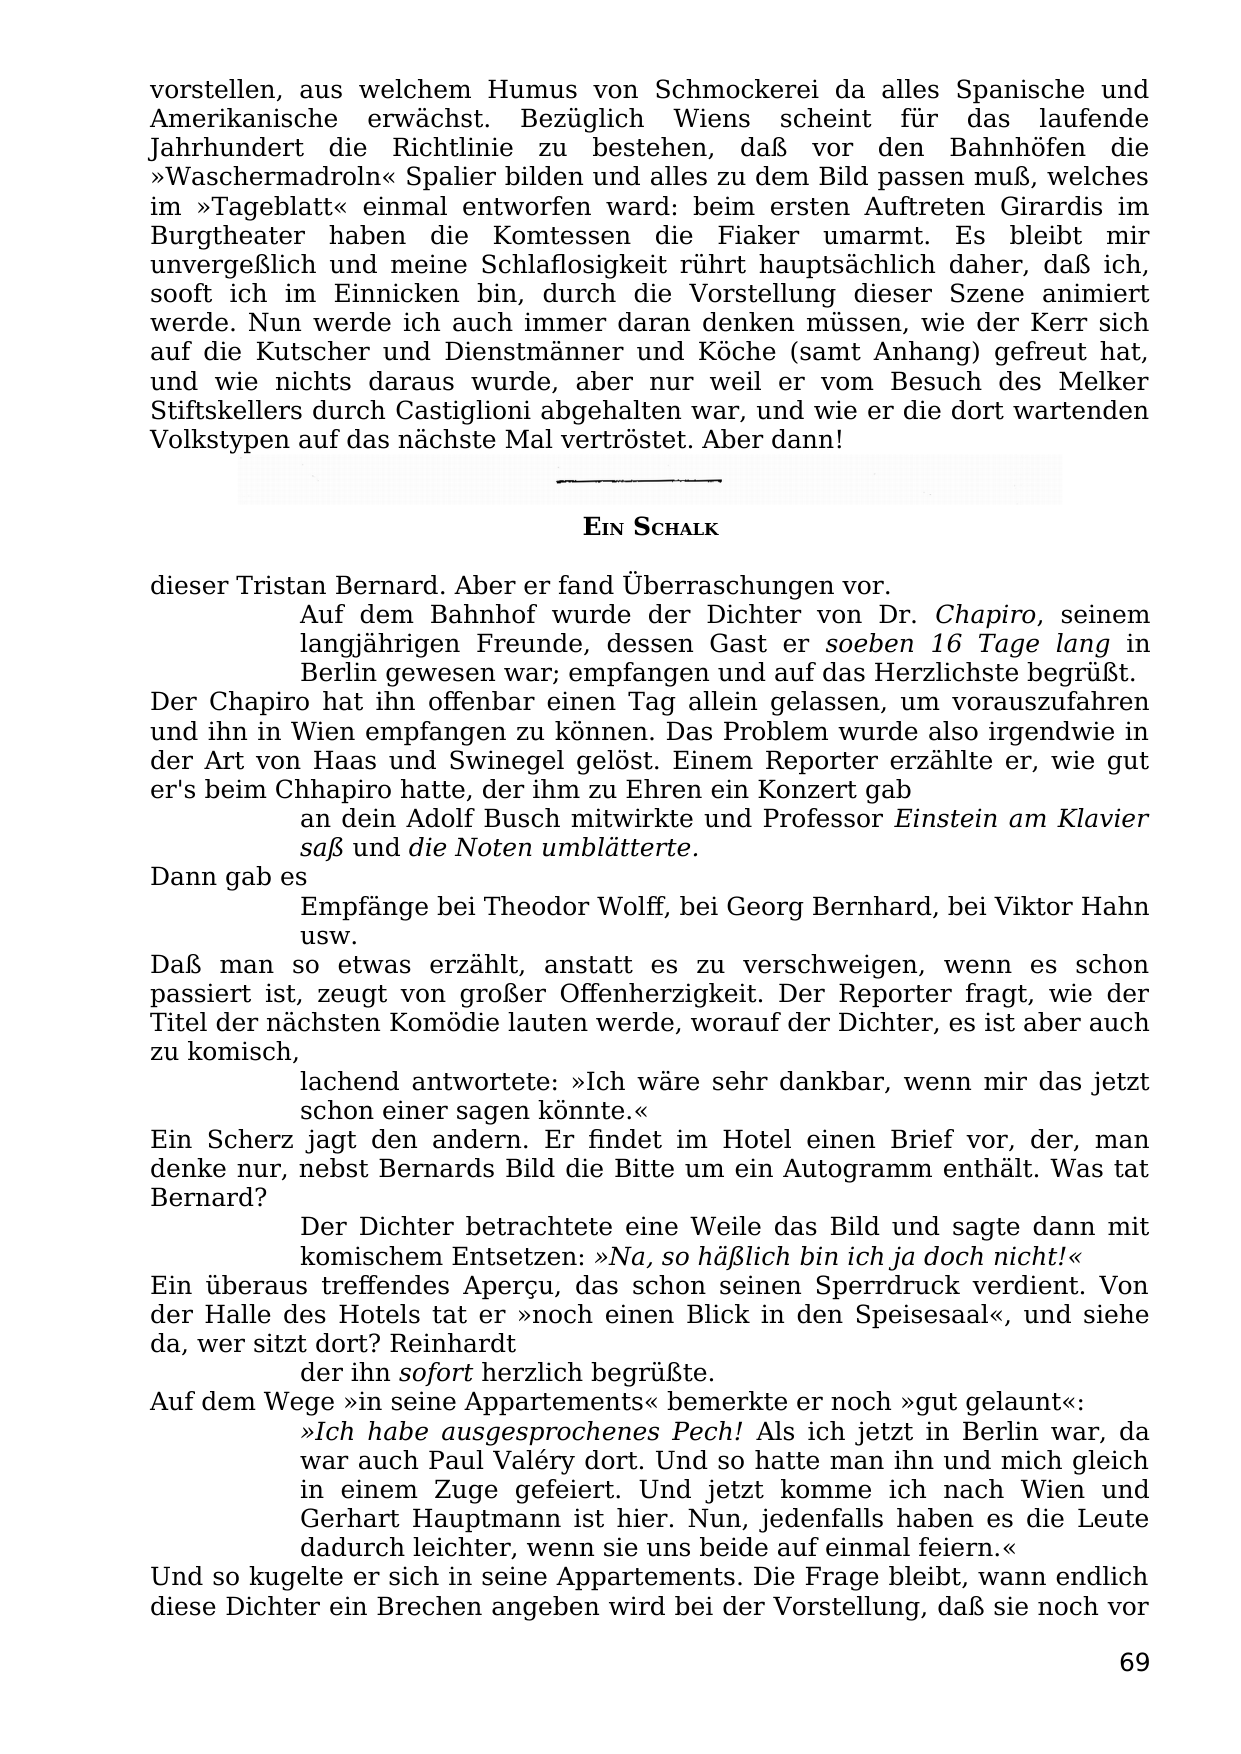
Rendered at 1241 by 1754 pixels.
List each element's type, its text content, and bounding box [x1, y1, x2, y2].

text der ihn sofort herzlich begrüßte. [300, 1358, 1151, 1387]
text Ein Scherz jagt den andern. Er findet im Hotel einen Brief vor, der, man denke nur, nebst Bernards Bild die Bitte um ein Autogramm enthält. Was tat Bernard? [150, 1125, 1151, 1212]
text lachend antwortete: »Ich wäre sehr dankbar, wenn mir das jetzt schon einer sagen könnte.« [300, 1067, 1151, 1125]
text Ein überaus treffendes Aperçu, das schon seinen Sperrdruck verdient. Von der Halle des Hotels tat er »noch einen Blick in den Speisesaal«, und siehe da, wer sitzt dort? Reinhardt [150, 1271, 1151, 1358]
text Der Dichter betrachtete eine Weile das Bild und sagte dann mit komischem Entsetzen: »Na, so häßlich bin ich ja doch nicht!« [300, 1212, 1151, 1271]
text Auf dem Bahnhof wurde der Dichter von Dr. Chapiro, seinem langjährigen Freunde, dessen Gast er soeben 16 Tage lang in Berlin gewesen war; empfangen und auf das Herzlichste begrüßt. [300, 600, 1151, 687]
text Empfänge bei Theodor Wolff, bei Georg Bernhard, bei Viktor Hahn usw. [300, 892, 1151, 950]
text Der Chapiro hat ihn offenbar einen Tag allein gelassen, um vorauszufahren und ihn in Wien empfangen zu können. Das Problem wurde also irgendwie in der Art von Haas und Swinegel gelöst. Einem Reporter erzählte er, wie gut er's beim Chhapiro hatte, der ihm zu Ehren ein Konzert gab [150, 687, 1151, 804]
text Ein Schalk [150, 454, 1151, 542]
text dieser Tristan Bernard. Aber er fand Überraschungen vor. [150, 571, 1151, 600]
text vorstellen, aus welchem Humus von Schmockerei da alles Spanische und Amerikanische erwächst. Bezüglich Wiens scheint für das laufende Jahrhundert die Richtlinie zu bestehen, daß vor den Bahnhöfen die »Waschermadroln« Spalier bilden und alles zu dem Bild passen muß, welches im »Tageblatt« einmal entworfen ward: beim ersten Auftreten Girardis im Burgtheater haben die Komtessen die Fiaker umarmt. Es bleibt mir unvergeßlich und meine Schlaflosigkeit rührt hauptsächlich daher, daß ich, sooft ich im Einnicken bin, durch die Vorstellung dieser Szene animiert werde. Nun werde ich auch immer daran denken müssen, wie der Kerr sich auf die Kutscher und Dienstmänner und Köche (samt Anhang) gefreut hat, und wie nichts daraus wurde, aber nur weil er vom Besuch des Melker Stiftskellers durch Castiglioni abgehalten war, und wie er die dort wartenden Volkstypen auf das nächste Mal vertröstet. Aber dann! [150, 75, 1151, 454]
text Und so kugelte er sich in seine Appartements. Die Frage bleibt, wann endlich diese Dichter ein Brechen angeben wird bei der Vorstellung, daß sie noch vor [150, 1562, 1151, 1621]
text Daß man so etwas erzählt, anstatt es zu verschweigen, wenn es schon passiert ist, zeugt von großer Offenherzigkeit. Der Reporter fragt, wie der Titel der nächsten Komödie lauten werde, worauf der Dichter, es ist aber auch zu komisch, [150, 950, 1151, 1067]
picture [237, 454, 1063, 505]
text »Ich habe ausgesprochenes Pech! Als ich jetzt in Berlin war, da war auch Paul Valéry dort. Und so hatte man ihn und mich gleich in einem Zuge gefeiert. Und jetzt komme ich nach Wien und Gerhart Hauptmann ist hier. Nun, jedenfalls haben es die Leute dadurch leichter, wenn sie uns beide auf einmal feiern.« [300, 1417, 1151, 1562]
text an dein Adolf Busch mitwirkte und Professor Einstein am Klavier saß und die Noten umblätterte. [300, 804, 1151, 862]
text Dann gab es [150, 862, 1151, 892]
text Auf dem Wege »in seine Appartements« bemerkte er noch »gut gelaunt«: [150, 1387, 1151, 1417]
